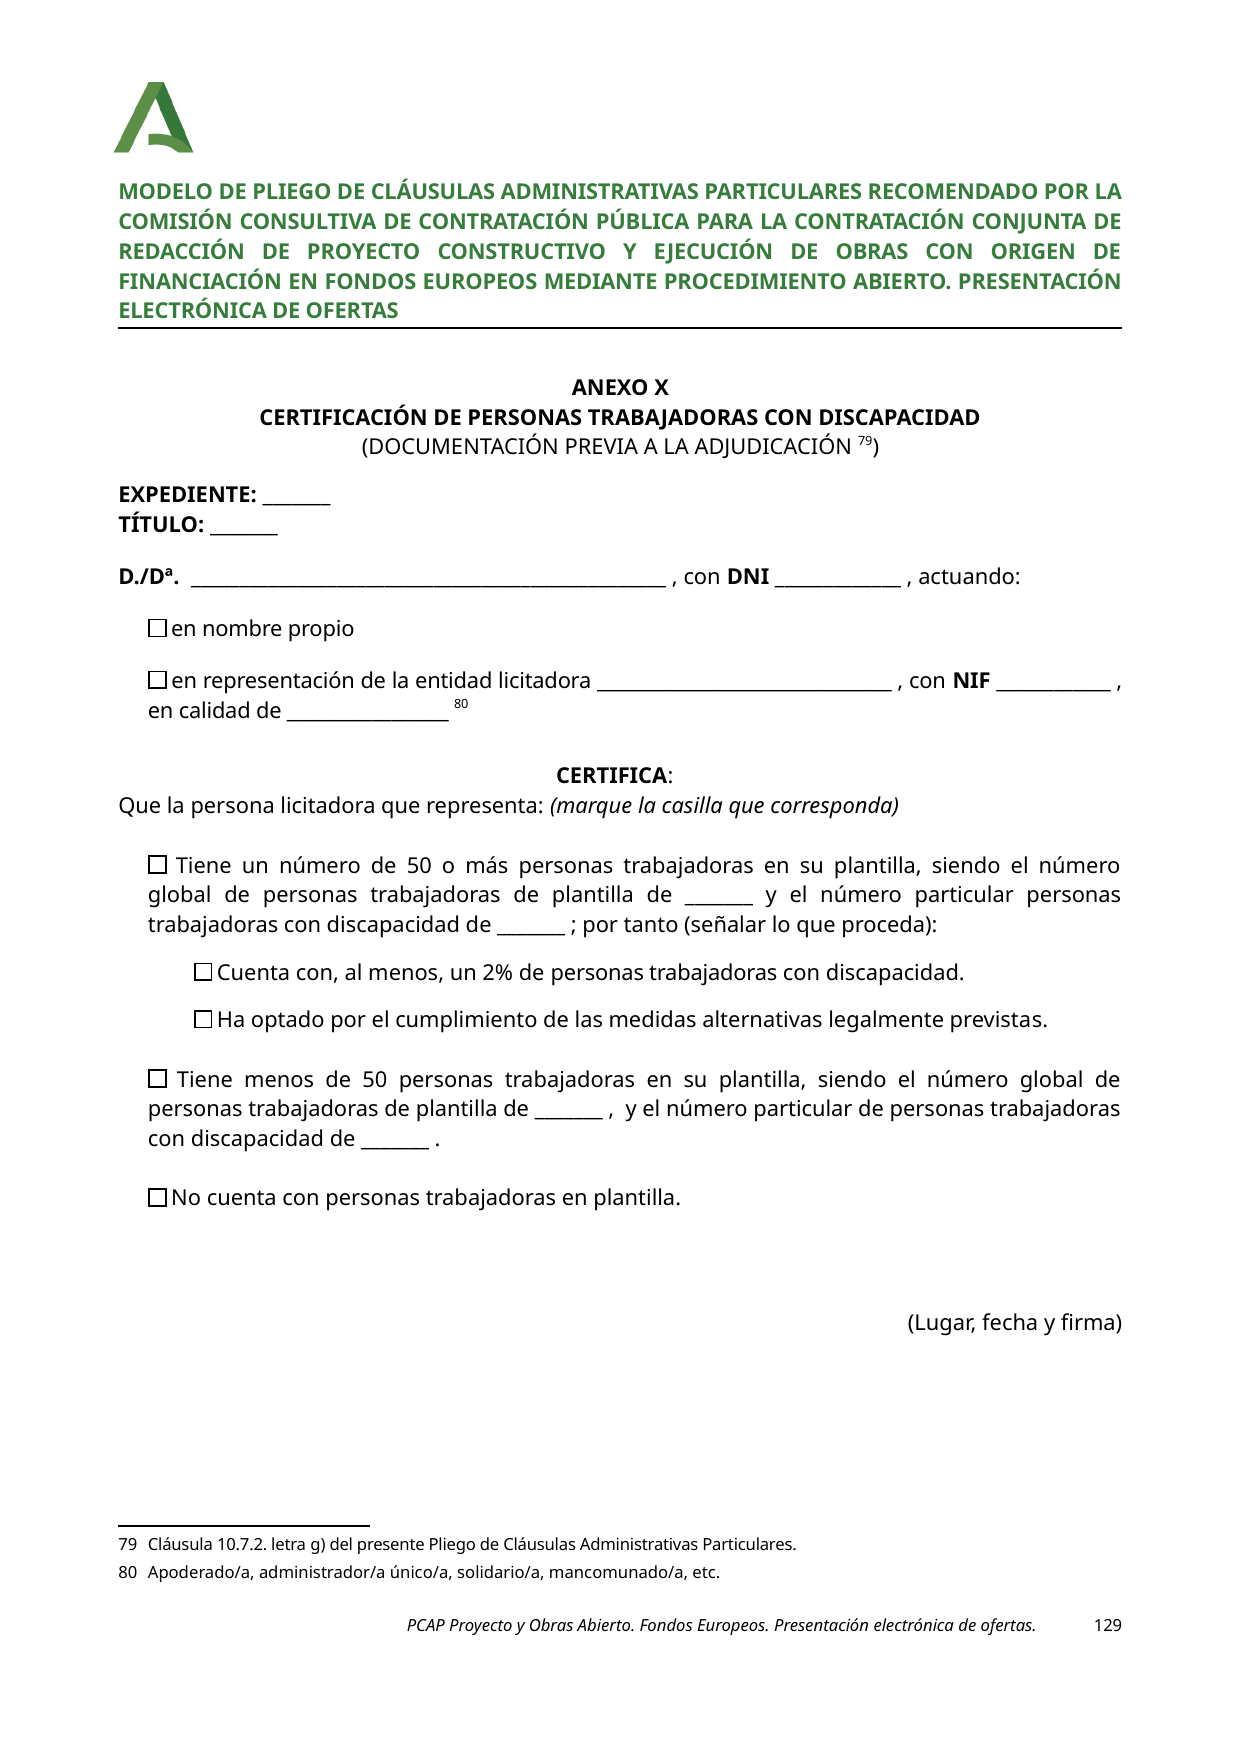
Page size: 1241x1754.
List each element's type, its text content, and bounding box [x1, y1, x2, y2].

text (DOCUMENTACIÓN PREVIA A LA ADJUDICACIÓN ) [118, 431, 1122, 461]
text Apoderado/a, administrador/a único/a, solidario/a, mancomunado/a, etc. [118, 1561, 1122, 1584]
list Cuenta con, al menos, un 2% de personas trabajadoras con discapacidad. [155, 957, 1122, 987]
text en nombre propio [148, 613, 1122, 643]
text Que la persona licitadora que representa: (marque la casilla que corresponda) [118, 790, 1122, 820]
list Ha optado por el cumplimiento de las medidas alternativas legalmente previstas. [155, 1004, 1122, 1034]
text D./Dª. _________________________________________________ , con DNI _____________ , actuando: [118, 561, 1122, 591]
picture [109, 77, 198, 157]
text MODELO DE PLIEGO DE CLÁUSULAS ADMINISTRATIVAS PARTICULARES RECOMENDADO POR LA COMISIÓN CONSULTIVA DE CONTRATACIÓN PÚBLICA PARA LA CONTRATACIÓN CONJUNTA DE REDACCIÓN DE PROYECTO CONSTRUCTIVO Y EJECUCIÓN DE OBRAS CON ORIGEN DE FINANCIACIÓN EN FONDOS EUROPEOS MEDIANTE PROCEDIMIENTO ABIERTO. PRESENTACIÓN ELECTRÓNICA DE OFERTAS [118, 176, 1122, 327]
text CERTIFICACIÓN DE PERSONAS TRABAJADORAS CON DISCAPACIDAD [118, 402, 1122, 431]
text TÍTULO: _______ [118, 509, 1122, 538]
text CERTIFICA: [118, 760, 1122, 790]
text Cláusula 10.7.2. letra g) del presente Pliego de Cláusulas Administrativas Particulares. [118, 1532, 1122, 1555]
text EXPEDIENTE: _______ [118, 479, 1122, 509]
list Tiene menos de 50 personas trabajadoras en su plantilla, siendo el número global de personas trabajadoras de plantilla de _______ , y el número particular de personas trabajadoras con discapacidad de _______ . [148, 1063, 1122, 1153]
text ANEXO X [118, 372, 1122, 402]
list No cuenta con personas trabajadoras en plantilla. [148, 1182, 1122, 1212]
text en representación de la entidad licitadora _______________________________ , con NIF ____________ , en calidad de _________________ [148, 665, 1122, 724]
text (Lugar, fecha y firma) [118, 1307, 1122, 1337]
list Tiene un número de 50 o más personas trabajadoras en su plantilla, siendo el número global de personas trabajadoras de plantilla de _______ y el número particular personas trabajadoras con discapacidad de _______ ; por tanto (señalar lo que proceda): [148, 850, 1122, 939]
